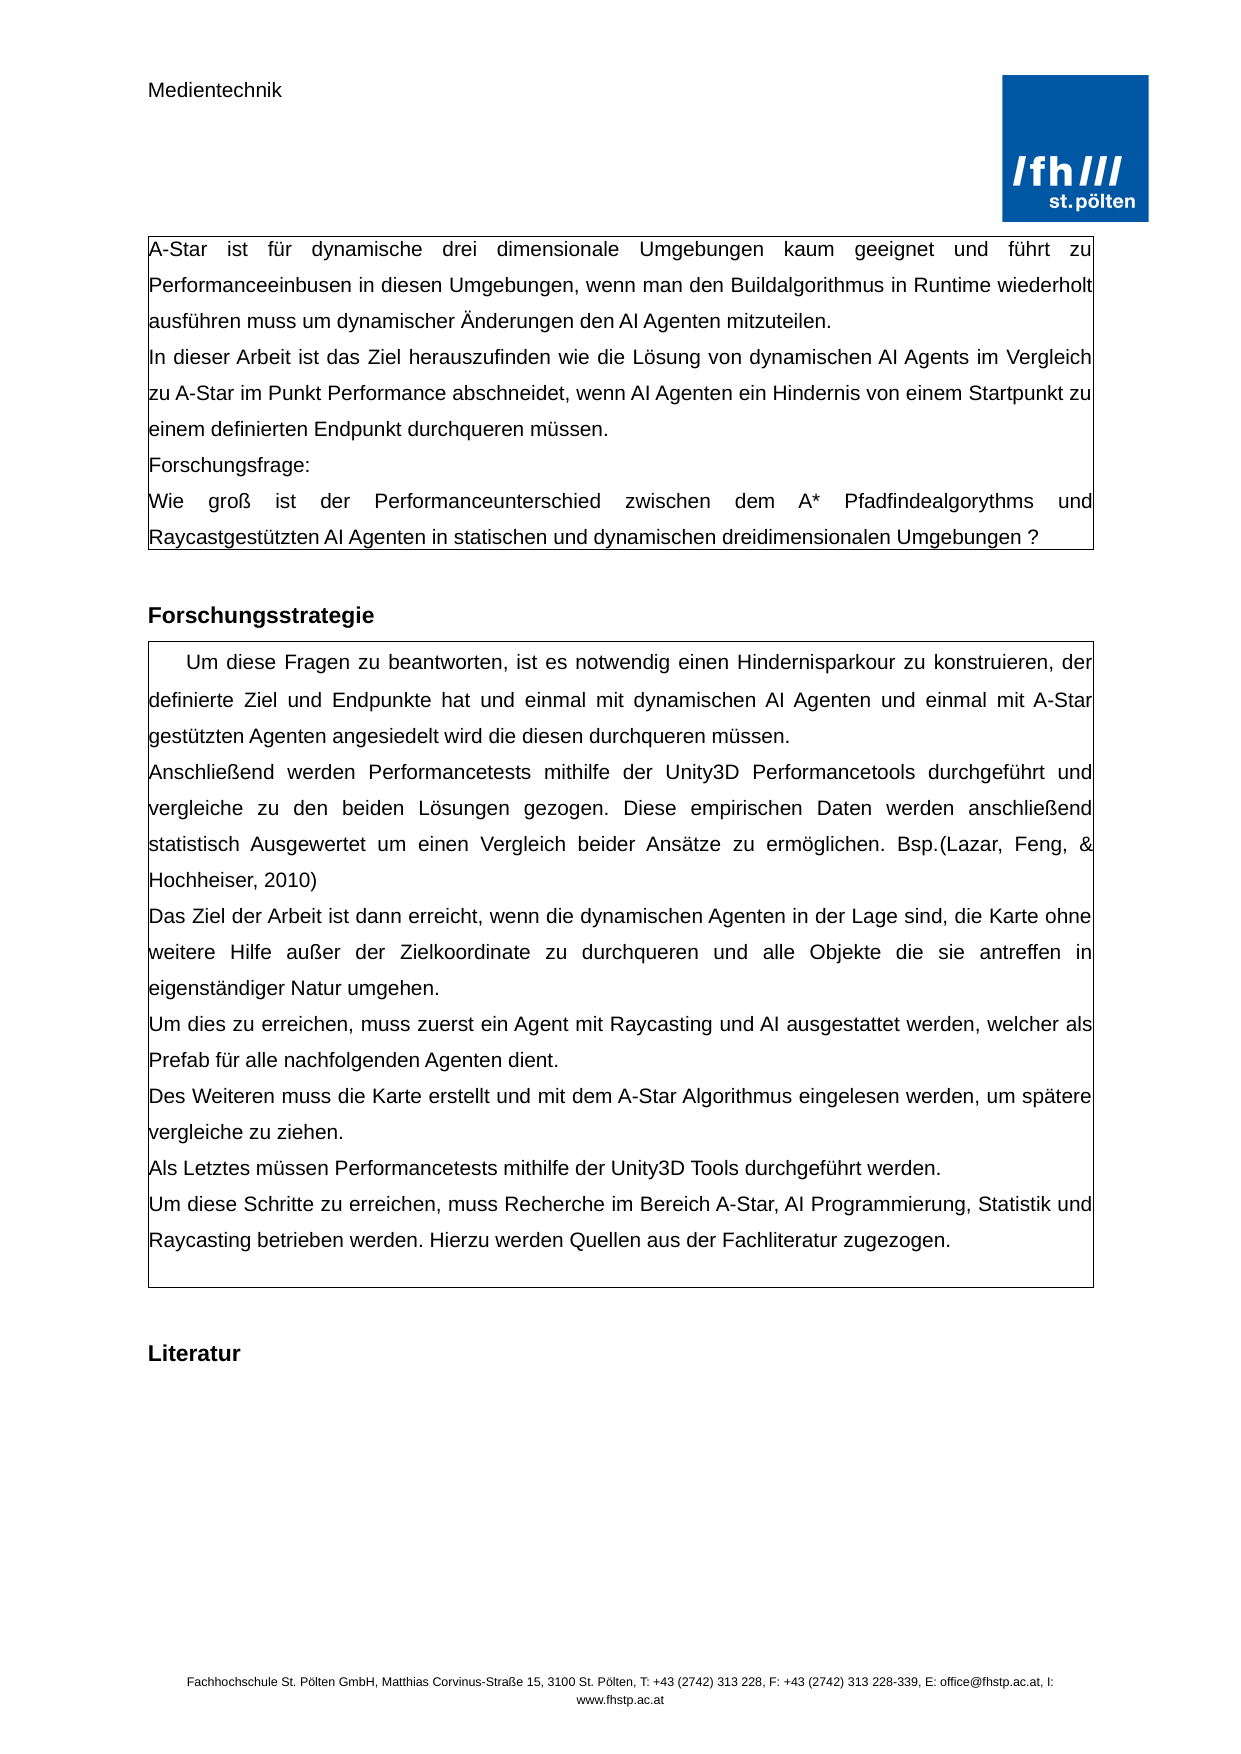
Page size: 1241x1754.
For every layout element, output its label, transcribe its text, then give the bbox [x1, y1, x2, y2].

table_header A-Star ist für dynamische drei dimensionale Umgebungen kaum geeignet und führt zu Performanceeinbusen in diesen Umgebungen, wenn man den Buildalgorithmus in Runtime wiederholt ausführen muss um dynamischer Änderungen den AI Agenten mitzuteilen. In dieser Arbeit ist das Ziel herauszufinden wie die Lösung von dynamischen AI Agents im Vergleich zu A-Star im Punkt Performance abschneidet, wenn AI Agenten ein Hindernis von einem Startpunkt zu einem definierten Endpunkt durchqueren müssen. Forschungsfrage: Wie groß ist der Performanceunterschied zwischen dem A* Pfadfindealgorythms und Raycastgestützten AI Agenten in statischen und dynamischen dreidimensionalen Umgebungen ? [149, 237, 1093, 549]
text Forschungsstrategie [148, 602, 1092, 628]
text Literatur [148, 1340, 1092, 1367]
picture [1002, 75, 1149, 222]
table_header Um diese Fragen zu beantworten, ist es notwendig einen Hindernisparkour zu konstruieren, der definierte Ziel und Endpunkte hat und einmal mit dynamischen AI Agenten und einmal mit A-Star gestützten Agenten angesiedelt wird die diesen durchqueren müssen. Anschließend werden Performancetests mithilfe der Unity3D Performancetools durchgeführt und vergleiche zu den beiden Lösungen gezogen. Diese empirischen Daten werden anschließend statistisch Ausgewertet um einen Vergleich beider Ansätze zu ermöglichen. Bsp.(Lazar, Feng, & Hochheiser, 2010) Das Ziel der Arbeit ist dann erreicht, wenn die dynamischen Agenten in der Lage sind, die Karte ohne weitere Hilfe außer der Zielkoordinate zu durchqueren und alle Objekte die sie antreffen in eigenständiger Natur umgehen. Um dies zu erreichen, muss zuerst ein Agent mit Raycasting und AI ausgestattet werden, welcher als Prefab für alle nachfolgenden Agenten dient. Des Weiteren muss die Karte erstellt und mit dem A-Star Algorithmus eingelesen werden, um spätere vergleiche zu ziehen. Als Letztes müssen Performancetests mithilfe der Unity3D Tools durchgeführt werden. Um diese Schritte zu erreichen, muss Recherche im Bereich A-Star, AI Programmierung, Statistik und Raycasting betrieben werden. Hierzu werden Quellen aus der Fachliteratur zugezogen. [149, 642, 1093, 1287]
